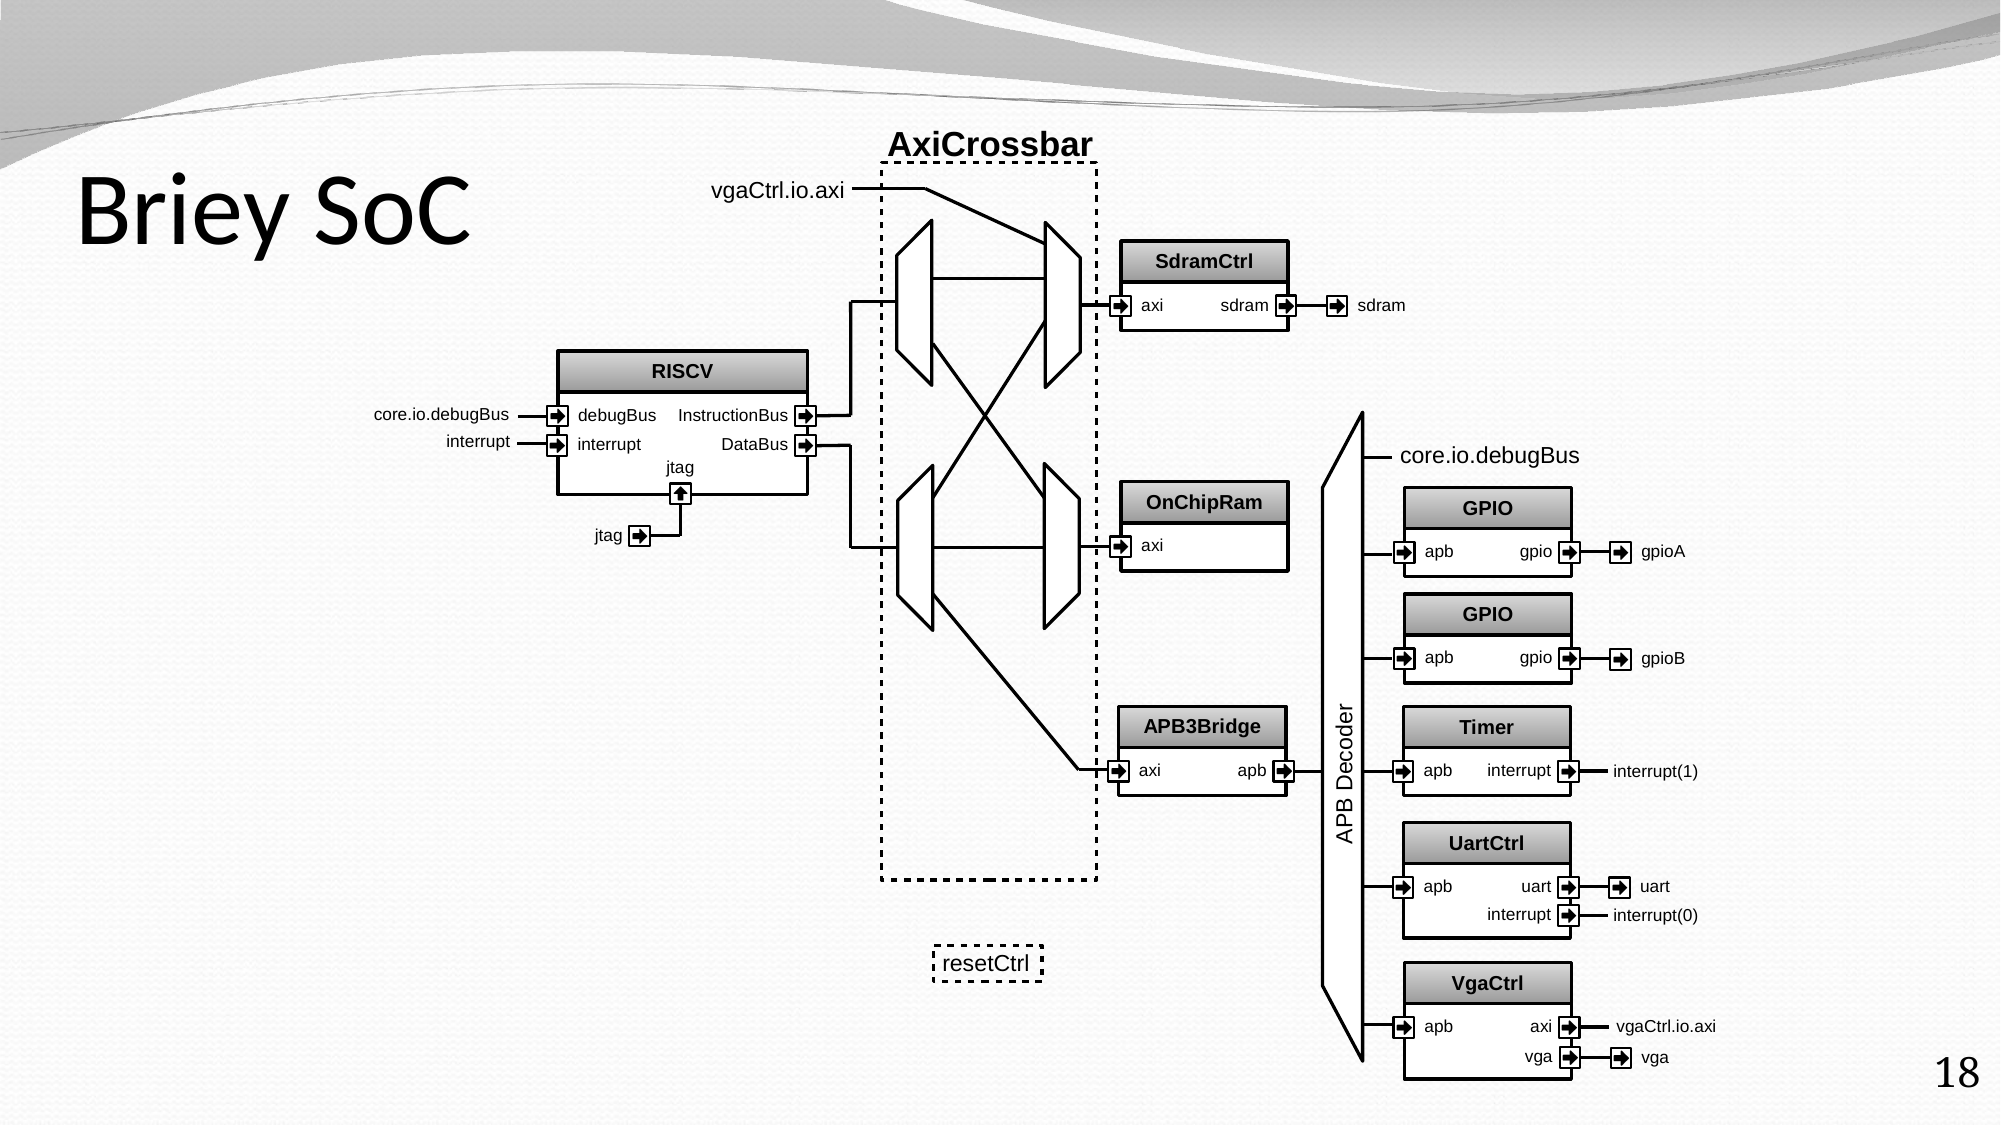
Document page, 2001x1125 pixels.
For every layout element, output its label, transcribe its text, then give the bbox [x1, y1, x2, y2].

text_box [1813, 1042, 1981, 1103]
title Briey SoC [75, 78, 1426, 266]
picture [0, 0, 2001, 1125]
